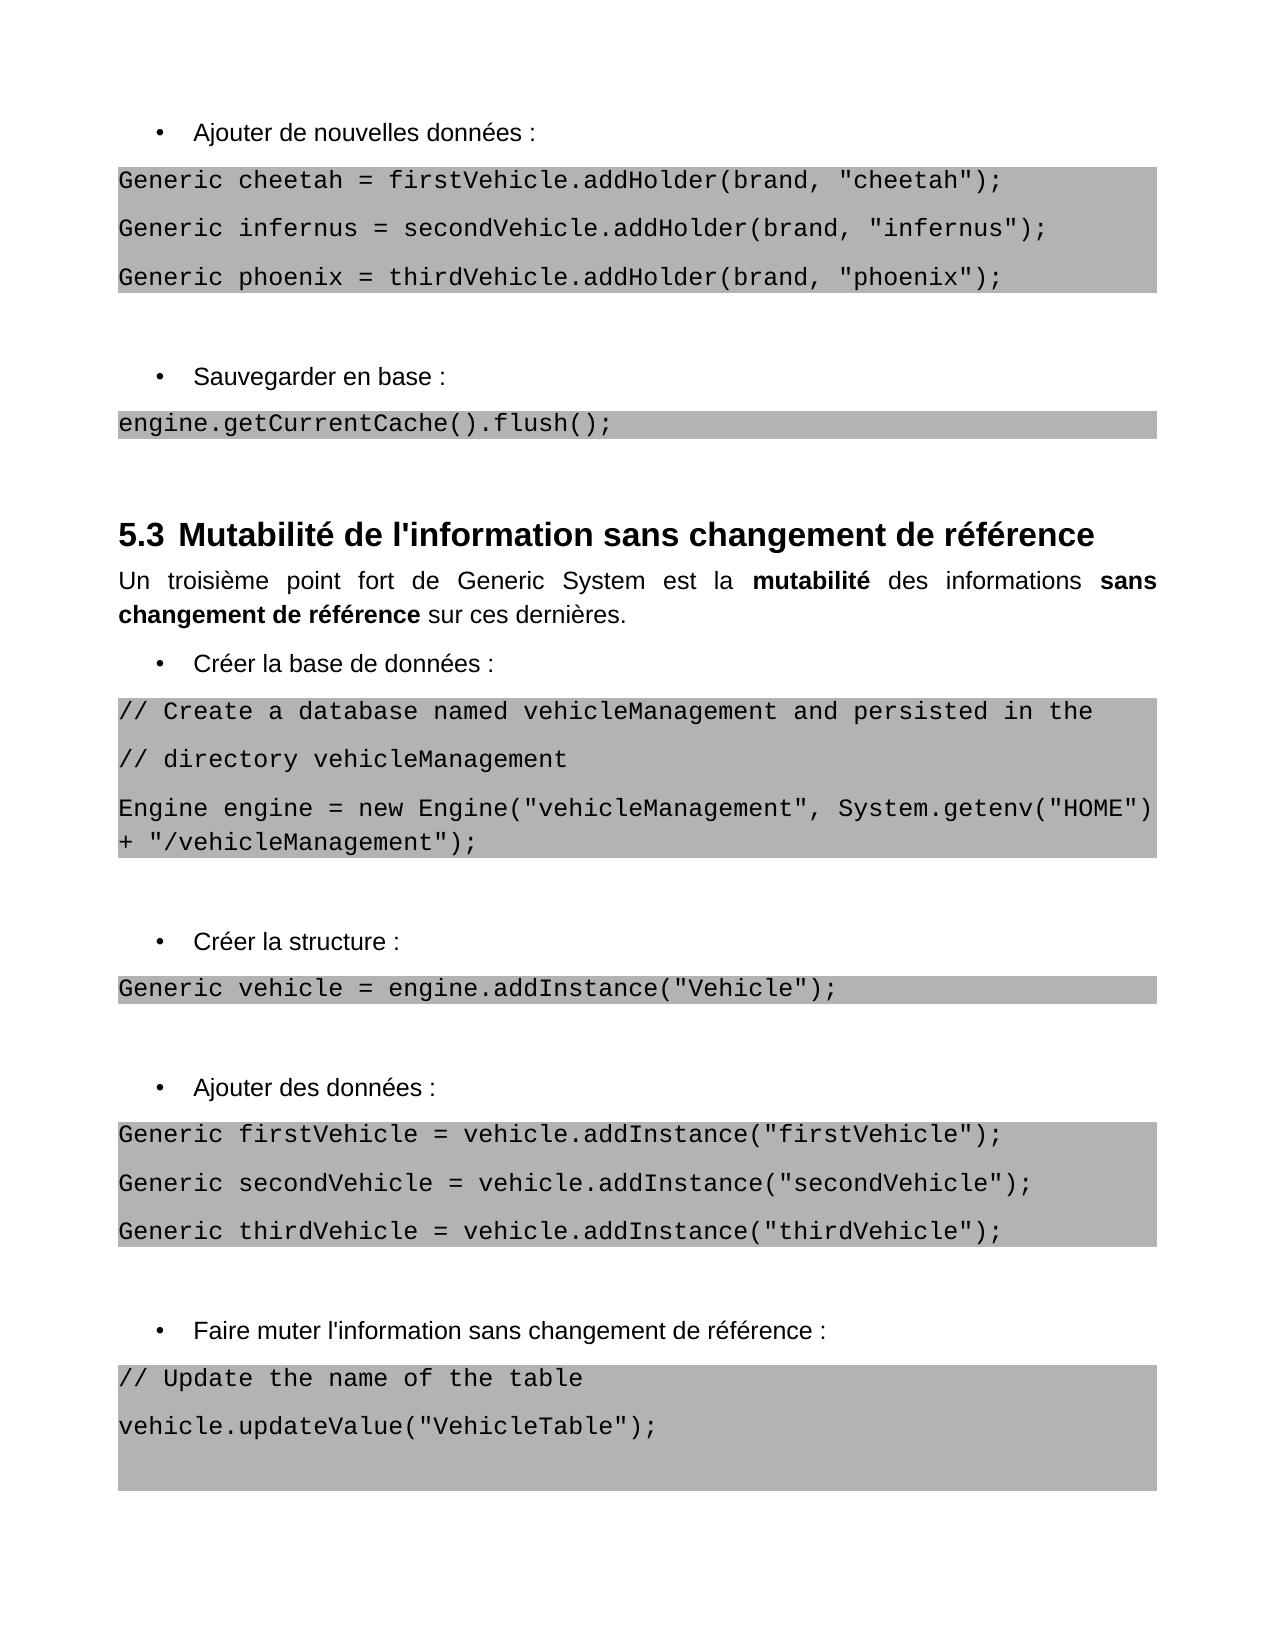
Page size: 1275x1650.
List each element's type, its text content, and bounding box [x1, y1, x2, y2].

subtitle Mutabilité de l'information sans changement de référence [118, 514, 1157, 553]
text Generic infernus = secondVehicle.addHolder(brand, "infernus"); [118, 216, 1157, 244]
text Generic thirdVehicle = vehicle.addInstance("thirdVehicle"); [118, 1219, 1157, 1247]
text Generic phoenix = thirdVehicle.addHolder(brand, "phoenix"); [118, 264, 1157, 293]
text // Create a database named vehicleManagement and persisted in the [118, 698, 1157, 727]
list Ajouter des données : [156, 1073, 1157, 1102]
text Generic firstVehicle = vehicle.addInstance("firstVehicle"); [118, 1122, 1157, 1150]
text Un troisième point fort de Generic System est la mutabilité des informations sans changement de référence sur ces dernières. [118, 566, 1157, 629]
text engine.getCurrentCache().flush(); [118, 411, 1157, 439]
list Créer la base de données : [156, 649, 1157, 678]
text // directory vehicleManagement [118, 747, 1157, 775]
text vehicle.updateValue("VehicleTable"); [118, 1414, 1157, 1442]
text // Update the name of the table [118, 1365, 1157, 1393]
list Créer la structure : [156, 926, 1157, 955]
text Generic cheetah = firstVehicle.addHolder(brand, "cheetah"); [118, 167, 1157, 196]
list Faire muter l'information sans changement de référence : [156, 1316, 1157, 1345]
text Engine engine = new Engine("vehicleManagement", System.getenv("HOME") + "/vehicleManagement"); [118, 795, 1157, 858]
text Generic secondVehicle = vehicle.addInstance("secondVehicle"); [118, 1170, 1157, 1199]
list Sauvegarder en base : [156, 361, 1157, 390]
list Ajouter de nouvelles données : [156, 118, 1157, 147]
text Generic vehicle = engine.addInstance("Vehicle"); [118, 976, 1157, 1004]
